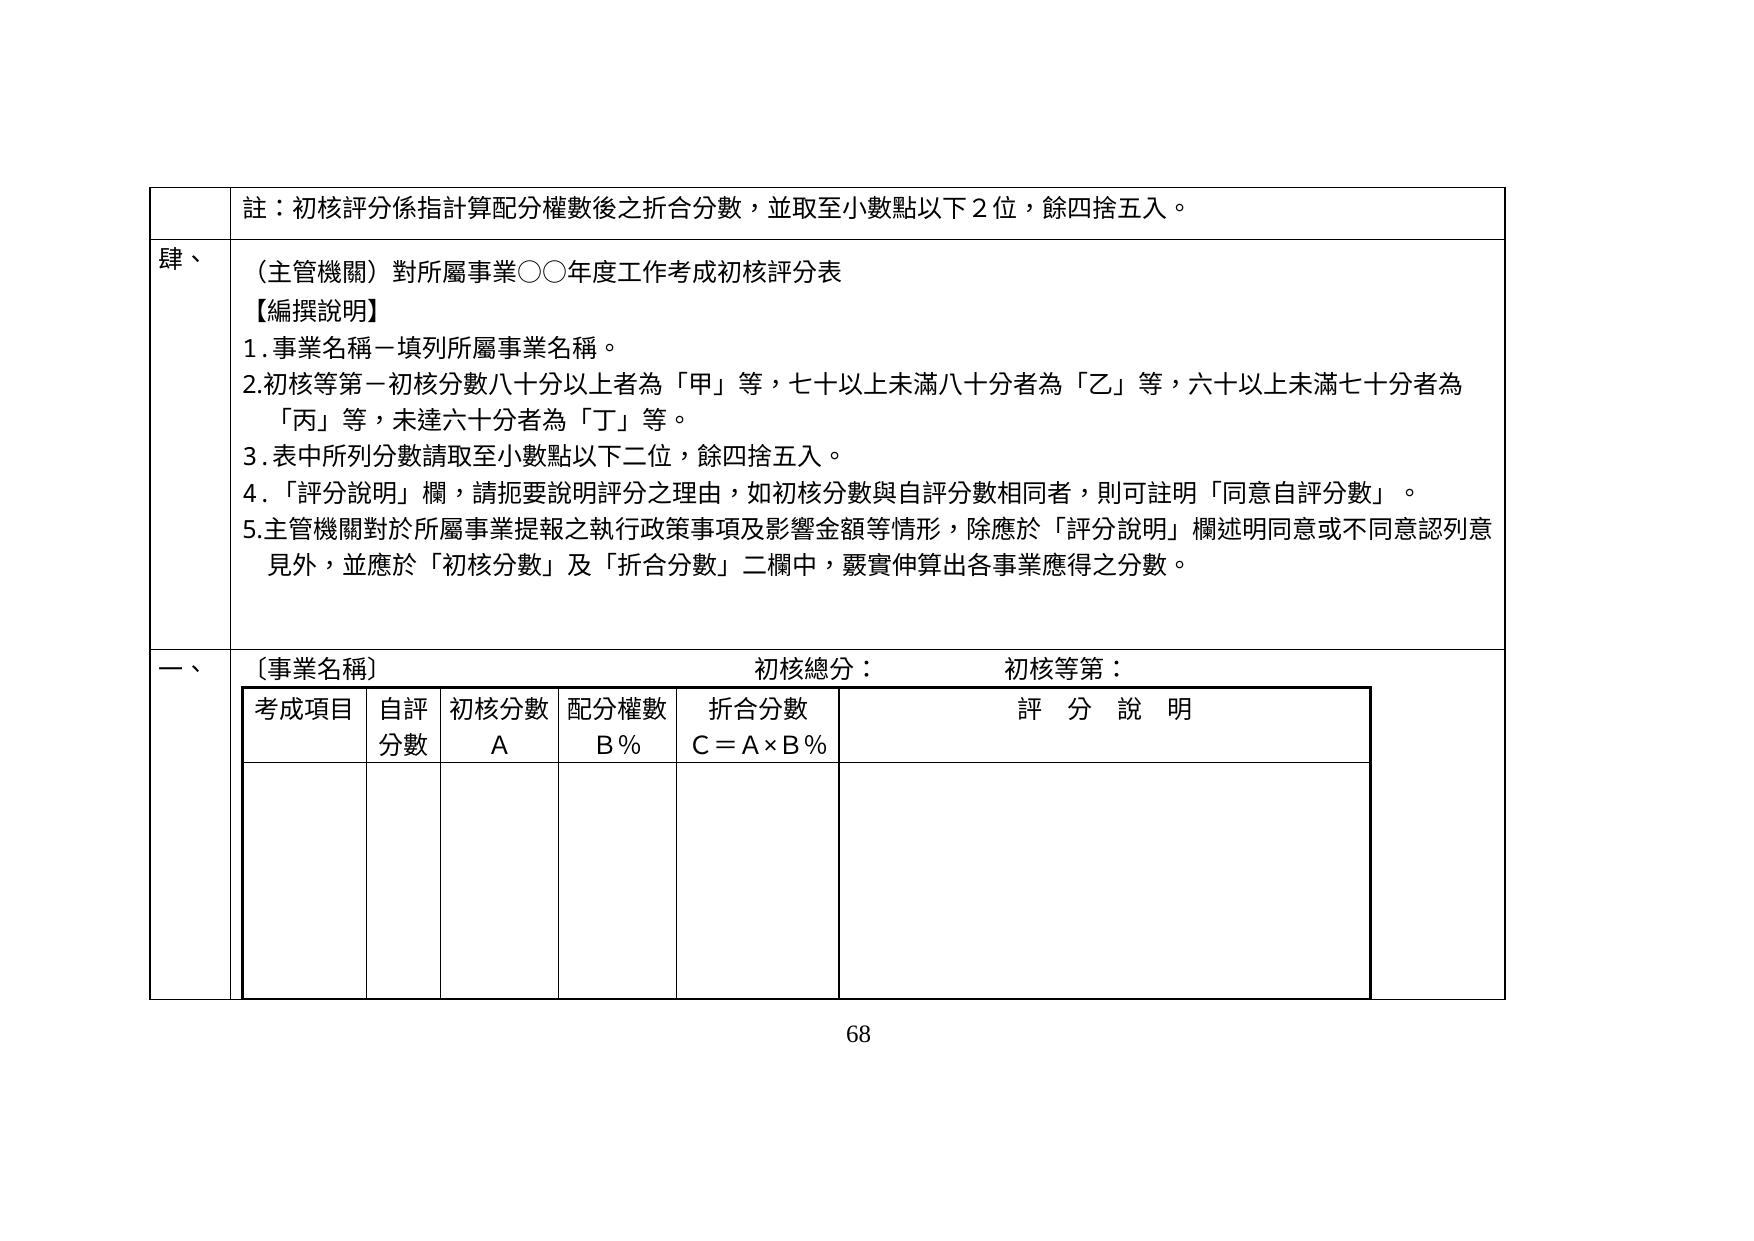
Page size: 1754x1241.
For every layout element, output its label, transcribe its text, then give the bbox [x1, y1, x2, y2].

table_cell [367, 763, 440, 998]
table_header 折合分數 Ｃ＝Ａ×Ｂ％ [677, 689, 838, 762]
table_cell [559, 763, 676, 998]
table_cell 〔事業名稱〕 初核總分： 初核等第： [231, 650, 1504, 999]
table_cell 一、 [151, 650, 230, 999]
table_cell 肆、 [151, 240, 230, 649]
table_cell 註：初核評分係指計算配分權數後之折合分數，並取至小數點以下２位，餘四捨五入。 [231, 188, 1504, 239]
table_cell [840, 763, 1369, 998]
table_header 評 分 說 明 [840, 689, 1369, 762]
table_header 配分權數 Ｂ％ [559, 689, 676, 762]
table_cell （主管機關）對所屬事業○○年度工作考成初核評分表 【編撰說明】 1.事業名稱－填列所屬事業名稱。 2.初核等第－初核分數八十分以上者為「甲」等，七十以上未滿八十分者為「乙」等，六十以上未滿七十分者為「丙」等，未達六十分者為「丁」等。 3.表中所列分數請取至小數點以下二位，餘四捨五入。 4.「評分說明」欄，請扼要說明評分之理由，如初核分數與自評分數相同者，則可註明「同意自評分數」。 5.主管機關對於所屬事業提報之執行政策事項及影響金額等情形，除應於「評分說明」欄述明同意或不同意認列意見外，並應於「初核分數」及「折合分數」二欄中，覈實伸算出各事業應得之分數。 [231, 240, 1504, 649]
table_header 初核分數 Ａ [441, 689, 558, 762]
table_cell [151, 188, 230, 239]
table_cell [677, 763, 838, 998]
table_header 考成項目 [244, 689, 366, 762]
table_cell [441, 763, 558, 998]
table_header 自評分數 [367, 689, 440, 762]
table_cell [244, 763, 366, 998]
